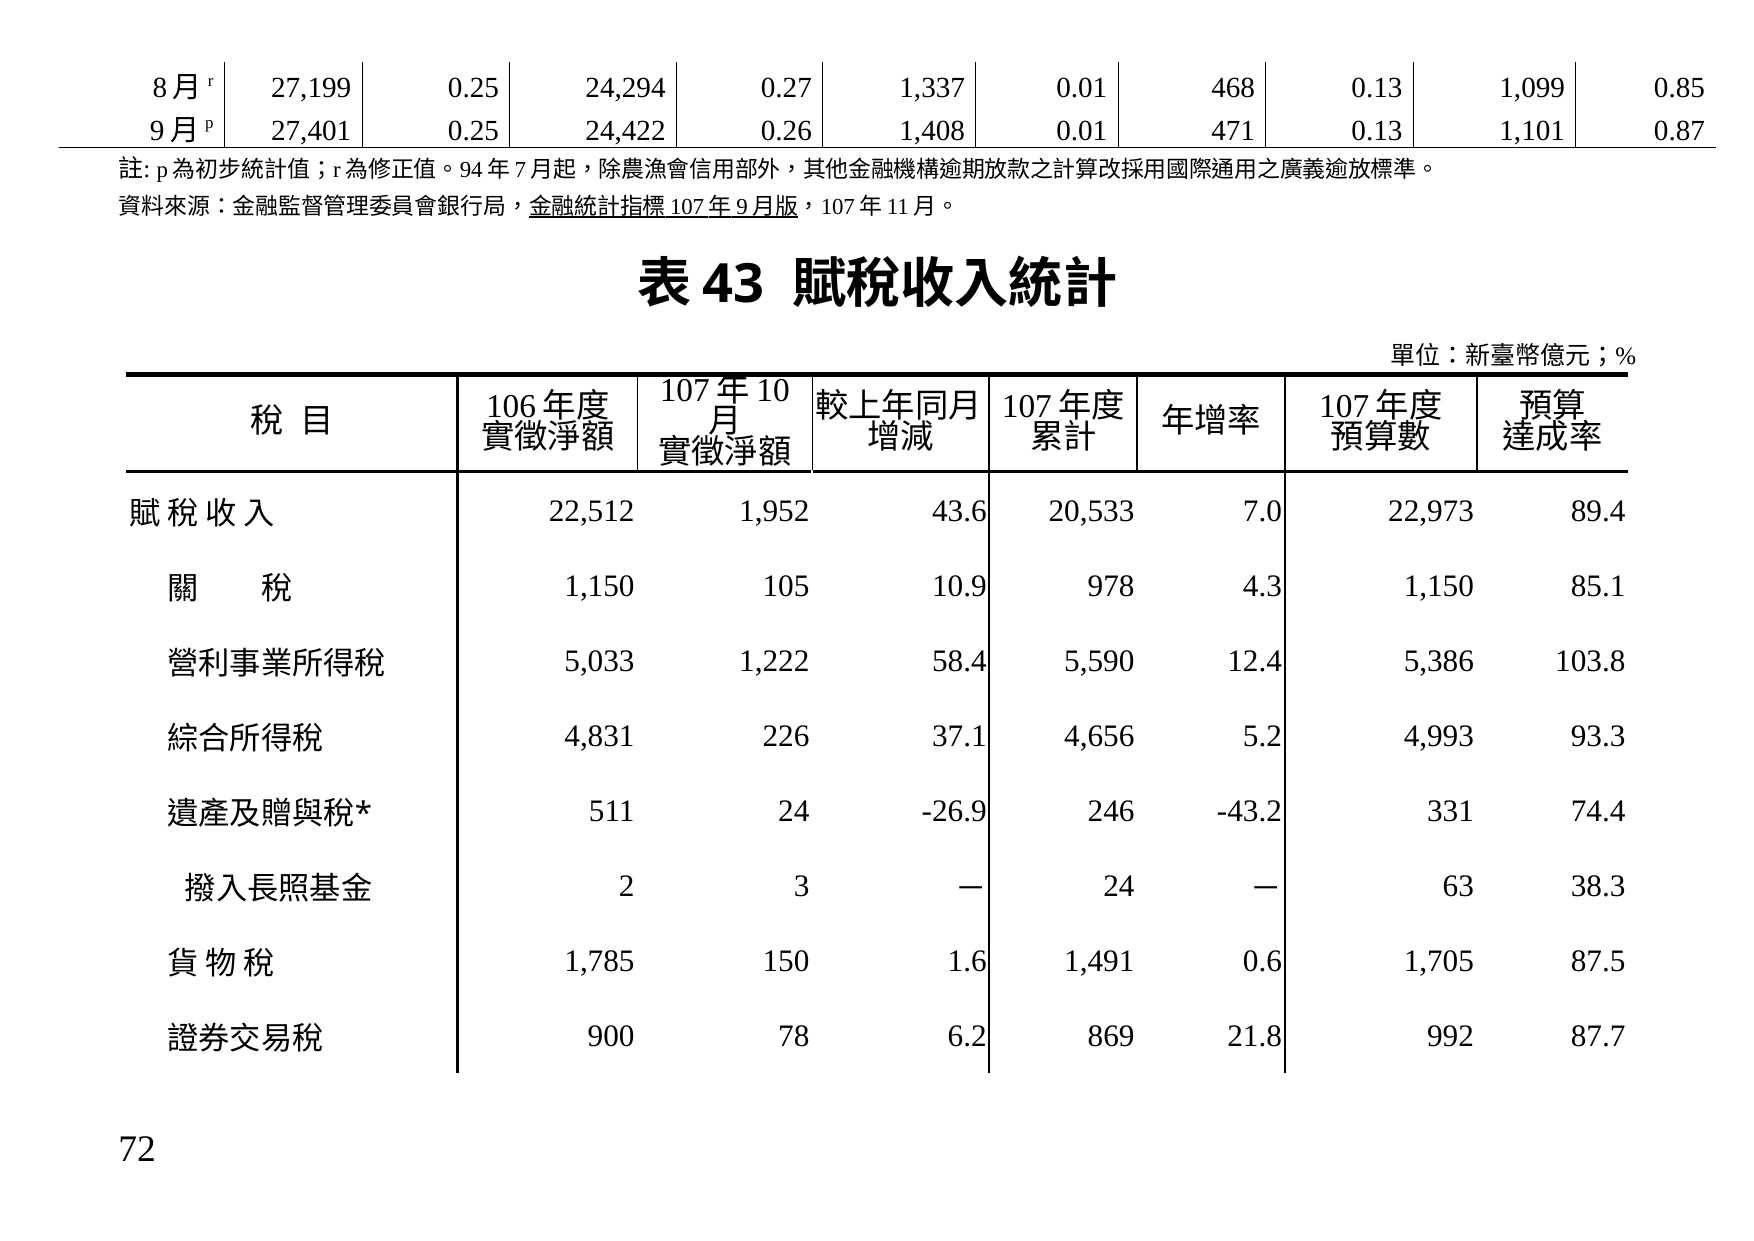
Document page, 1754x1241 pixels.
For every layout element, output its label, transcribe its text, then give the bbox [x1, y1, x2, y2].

table_cell 撥入長照基金 [126, 848, 456, 923]
table_cell 0.87 [1576, 105, 1716, 147]
table_cell 58.4 [813, 623, 988, 698]
table_cell 21.8 [1137, 998, 1284, 1073]
subtitle 表43 賦稅收入統計 [118, 223, 1636, 336]
table_cell － [1137, 848, 1284, 923]
table_cell － [813, 848, 988, 923]
table_cell 24 [637, 773, 811, 848]
table_header 107年度 預算數 [1286, 377, 1476, 470]
table_cell 27,199 [225, 62, 362, 104]
table_cell 10.9 [813, 548, 988, 623]
table_cell 869 [990, 998, 1137, 1073]
table_cell 511 [459, 773, 637, 848]
table_cell 綜合所得稅 [126, 698, 456, 773]
table_cell 24,294 [510, 62, 676, 104]
table_cell 1,408 [823, 105, 975, 147]
table_cell 22,973 [1286, 473, 1477, 548]
table_header 預算 達成率 [1478, 377, 1628, 470]
table_cell 87.7 [1477, 998, 1628, 1073]
table_cell 3 [637, 848, 811, 923]
table_cell 150 [637, 923, 811, 998]
table_cell 85.1 [1477, 548, 1628, 623]
table_cell 24,422 [510, 105, 676, 147]
table_cell 4.3 [1137, 548, 1284, 623]
table_cell 1,785 [459, 923, 637, 998]
table_header 稅 目 [126, 377, 456, 470]
table_cell 74.4 [1477, 773, 1628, 848]
table_cell 38.3 [1477, 848, 1628, 923]
table_cell 營利事業所得稅 [126, 623, 456, 698]
table_cell 賦 稅 收 入 [126, 473, 456, 548]
table_cell 900 [459, 998, 637, 1073]
table_header 年增率 [1138, 377, 1284, 470]
table_cell 5.2 [1137, 698, 1284, 773]
table_cell 43.6 [813, 473, 988, 548]
table_cell 1,150 [459, 548, 637, 623]
table_cell 4,656 [990, 698, 1137, 773]
table_cell 0.27 [677, 62, 822, 104]
table_cell 5,033 [459, 623, 637, 698]
text 註: p為初步統計值；r為修正值。94年7月起，除農漁會信用部外，其他金融機構逾期放款之計算改採用國際通用之廣義逾放標準。 [118, 148, 1636, 186]
table_cell 22,512 [459, 473, 637, 548]
table_cell 0.01 [976, 105, 1118, 147]
text 單位：新臺幣億元；% [118, 336, 1636, 372]
table_cell 978 [990, 548, 1137, 623]
table_cell 貨 物 稅 [126, 923, 456, 998]
text 資料來源：金融監督管理委員會銀行局，金融統計指標107年9月版，107年11月。 [118, 186, 1636, 223]
table_cell 24 [990, 848, 1137, 923]
table_cell 0.25 [363, 105, 509, 147]
table_cell 992 [1286, 998, 1477, 1073]
table_cell 1,705 [1286, 923, 1477, 998]
table_cell 37.1 [813, 698, 988, 773]
table_cell 0.01 [976, 62, 1118, 104]
table_cell 0.13 [1266, 105, 1413, 147]
table_cell 105 [637, 548, 811, 623]
table_cell 8月r [59, 62, 224, 104]
table_header 107年度累計 [990, 377, 1136, 470]
table_cell 證券交易稅 [126, 998, 456, 1073]
table_cell 331 [1286, 773, 1477, 848]
table_cell 89.4 [1477, 473, 1628, 548]
table_cell 63 [1286, 848, 1477, 923]
table_header 107年10月 實徵淨額 [638, 377, 812, 470]
table_cell 1,952 [637, 473, 811, 548]
table_cell 9月p [59, 105, 224, 147]
table_cell 468 [1119, 62, 1265, 104]
table_cell 0.13 [1266, 62, 1413, 104]
table_cell 5,386 [1286, 623, 1477, 698]
table_cell 1.6 [813, 923, 988, 998]
table_header 106年度 實徵淨額 [459, 377, 637, 470]
table_cell 6.2 [813, 998, 988, 1073]
table_cell -26.9 [813, 773, 988, 848]
table_cell 關 稅 [126, 548, 456, 623]
table_cell 93.3 [1477, 698, 1628, 773]
table_cell 1,222 [637, 623, 811, 698]
table_cell 4,993 [1286, 698, 1477, 773]
table_header 較上年同月 增減 [813, 377, 988, 470]
table_cell 1,099 [1414, 62, 1575, 104]
table_cell 12.4 [1137, 623, 1284, 698]
table_cell 246 [990, 773, 1137, 848]
table_cell 2 [459, 848, 637, 923]
table_cell 1,337 [823, 62, 975, 104]
table_cell 0.6 [1137, 923, 1284, 998]
table_cell 4,831 [459, 698, 637, 773]
table_cell 0.25 [363, 62, 509, 104]
table_cell 20,533 [990, 473, 1137, 548]
table_cell 87.5 [1477, 923, 1628, 998]
table_cell 0.85 [1576, 62, 1716, 104]
table_cell 1,491 [990, 923, 1137, 998]
table_cell 27,401 [225, 105, 362, 147]
table_cell 5,590 [990, 623, 1137, 698]
table_cell 7.0 [1137, 473, 1284, 548]
table_cell -43.2 [1137, 773, 1284, 848]
table_cell 1,150 [1286, 548, 1477, 623]
table_cell 遺產及贈與稅* [126, 773, 456, 848]
table_cell 471 [1119, 105, 1265, 147]
table_cell 0.26 [677, 105, 822, 147]
table_cell 226 [637, 698, 811, 773]
table_cell 78 [637, 998, 811, 1073]
table_cell 1,101 [1414, 105, 1575, 147]
table_cell 103.8 [1477, 623, 1628, 698]
